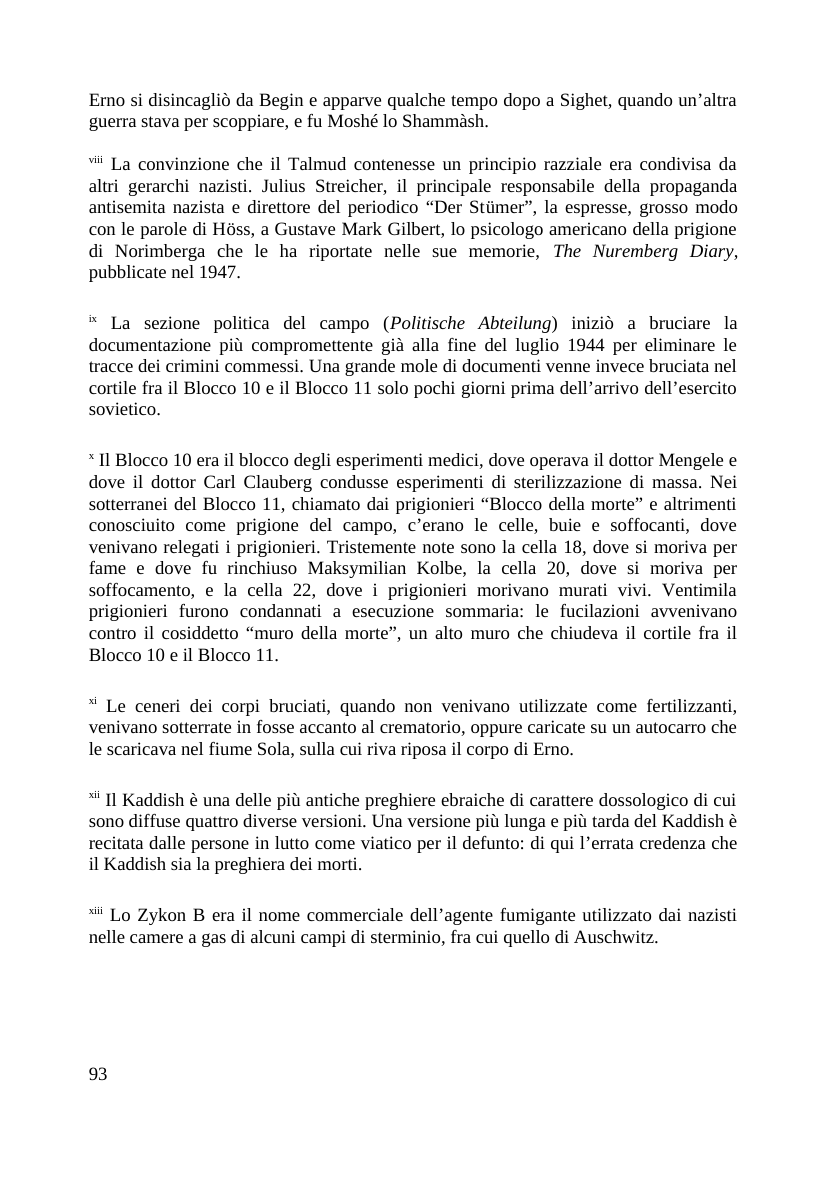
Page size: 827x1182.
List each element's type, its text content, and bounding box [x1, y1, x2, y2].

text Il Kaddish è una delle più antiche preghiere ebraiche di carattere dossologico di cui sono diffuse quattro diverse versioni. Una versione più lunga e più tarda del Kaddish è recitata dalle persone in lutto come viatico per il defunto: di qui l’errata credenza che il Kaddish sia la preghiera dei morti. [88, 789, 738, 875]
text La sezione politica del campo (Politische Abteilung) iniziò a bruciare la documentazione più compromettente già alla fine del luglio 1944 per eliminare le tracce dei crimini commessi. Una grande mole di documenti venne invece bruciata nel cortile fra il Blocco 10 e il Blocco 11 solo pochi giorni prima dell’arrivo dell’esercito sovietico. [88, 312, 738, 420]
text Il Blocco 10 era il blocco degli esperimenti medici, dove operava il dottor Mengele e dove il dottor Carl Clauberg condusse esperimenti di sterilizzazione di massa. Nei sotterranei del Blocco 11, chiamato dai prigionieri “Blocco della morte” e altrimenti conosciuito come prigione del campo, c’erano le celle, buie e soffocanti, dove venivano relegati i prigionieri. Tristemente note sono la cella 18, dove si moriva per fame e dove fu rinchiuso Maksymilian Kolbe, la cella 20, dove si moriva per soffocamento, e la cella 22, dove i prigionieri morivano murati vivi. Ventimila prigionieri furono condannati a esecuzione sommaria: le fucilazioni avvenivano contro il cosiddetto “muro della morte”, un alto muro che chiudeva il cortile fra il Blocco 10 e il Blocco 11. [88, 449, 738, 665]
text Erno si disincagliò da Begin e apparve qualche tempo dopo a Sighet, quando un’altra guerra stava per scoppiare, e fu Moshé lo Shammàsh. [88, 88, 738, 132]
text Lo Zykon B era il nome commerciale dell’agente fumigante utilizzato dai nazisti nelle camere a gas di alcuni campi di sterminio, fra cui quello di Auschwitz. [88, 904, 738, 947]
text La convinzione che il Talmud contenesse un principio razziale era condivisa da altri gerarchi nazisti. Julius Streicher, il principale responsabile della propaganda antisemita nazista e direttore del periodico “Der Stümer”, la espresse, grosso modo con le parole di Höss, a Gustave Mark Gilbert, lo psicologo americano della prigione di Norimberga che le ha riportate nelle sue memorie, The Nuremberg Diary, pubblicate nel 1947. [88, 153, 738, 283]
text Le ceneri dei corpi bruciati, quando non venivano utilizzate come fertilizzanti, venivano sotterrate in fosse accanto al crematorio, oppure caricate su un autocarro che le scaricava nel fiume Sola, sulla cui riva riposa il corpo di Erno. [88, 694, 738, 759]
